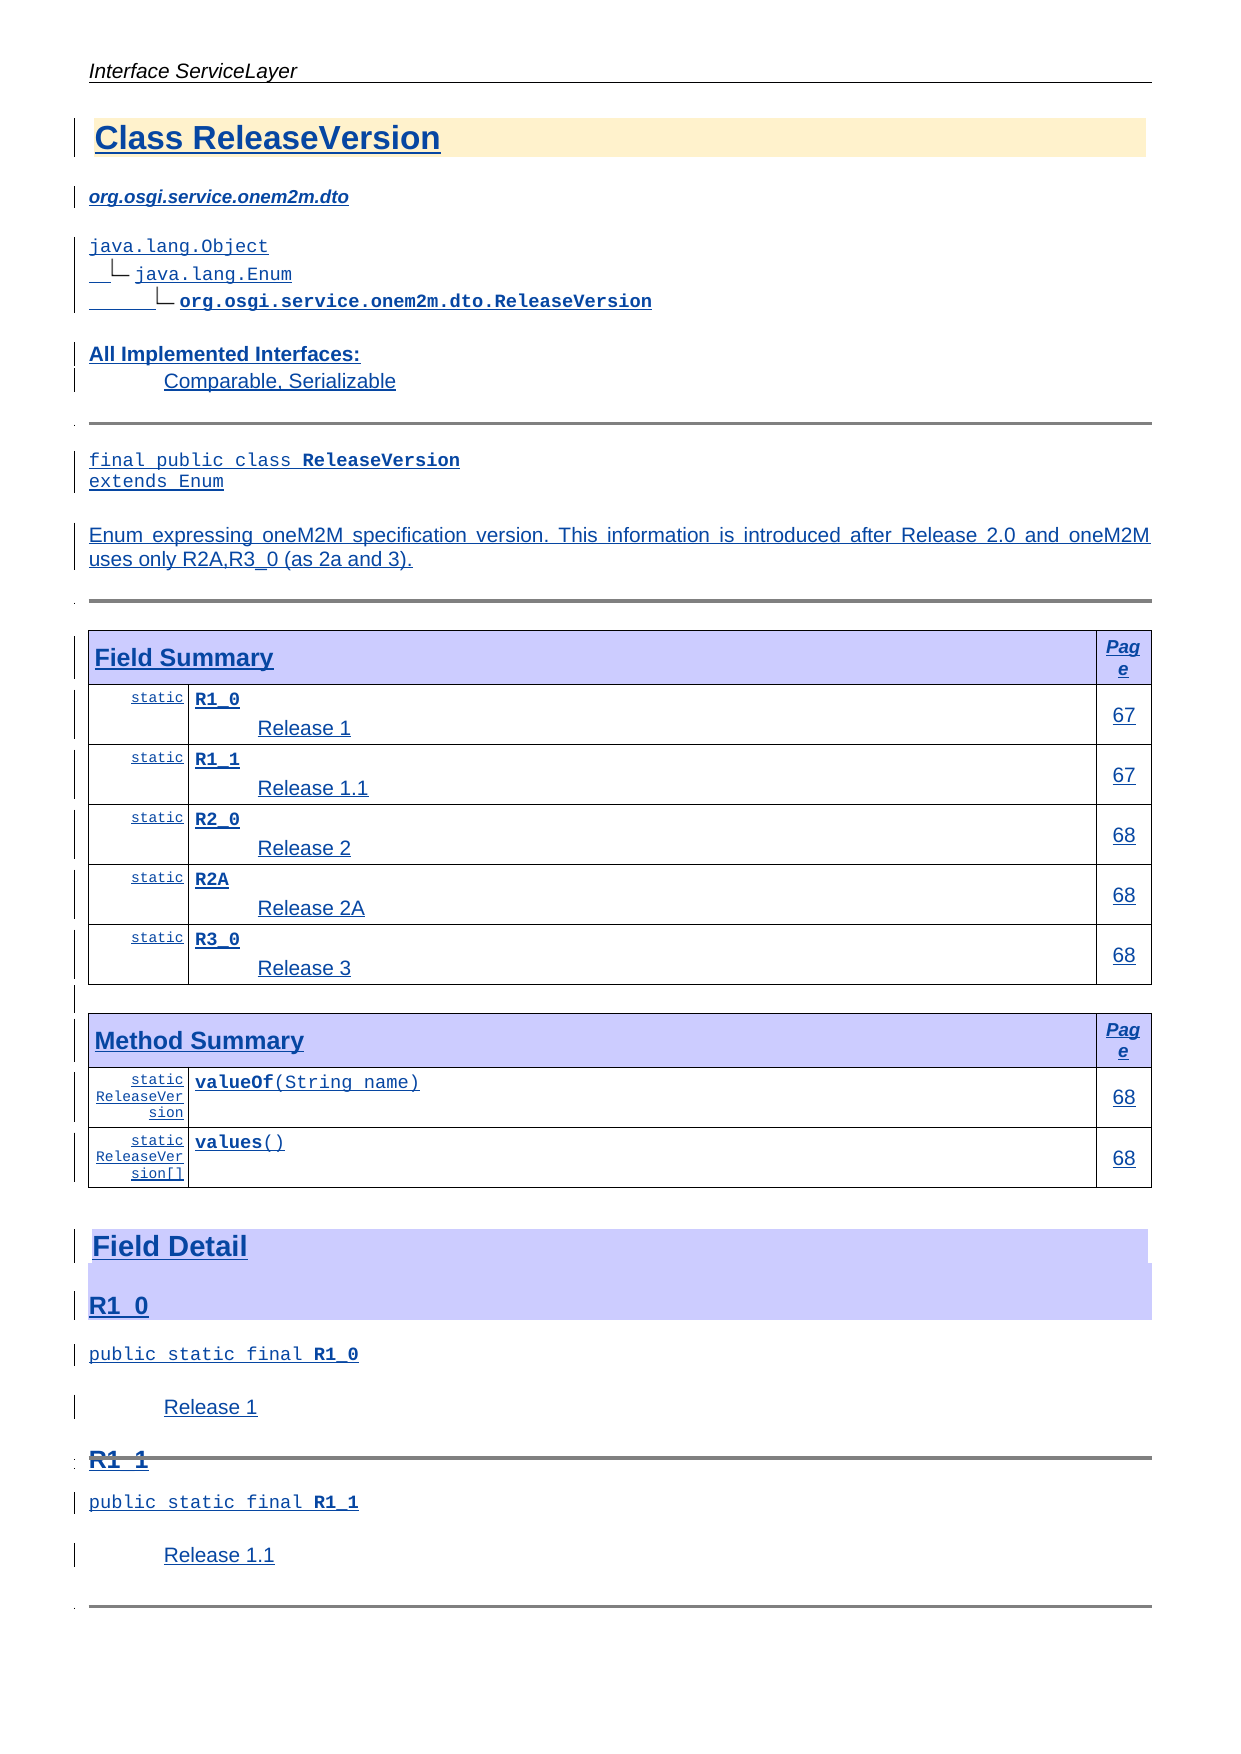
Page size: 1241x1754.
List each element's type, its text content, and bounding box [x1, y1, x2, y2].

subtitle All Implemented Interfaces: [88, 342, 1152, 366]
text public static final R1_0 [88, 1344, 1152, 1366]
table_header Page [1097, 631, 1151, 684]
text final public class ReleaseVersion [88, 451, 1152, 472]
table_header Method Summary [89, 1014, 1096, 1067]
table_cell static [89, 925, 188, 984]
table_cell static [89, 745, 188, 804]
text Release 1 [163, 1395, 1152, 1419]
table_cell R2_0 Release 2 [189, 805, 1096, 864]
table_cell [1097, 1068, 1151, 1127]
table_cell R1_0 Release 1 [189, 685, 1096, 744]
text extends Enum [88, 472, 1152, 493]
table_header Page [1097, 1014, 1151, 1067]
table_cell R3_0 Release 3 [189, 925, 1096, 984]
subtitle R1_0 [88, 1291, 1152, 1320]
picture [156, 285, 180, 308]
table_cell [1097, 805, 1151, 864]
subtitle Class ReleaseVersion [94, 118, 1146, 157]
table_cell values() [189, 1128, 1096, 1187]
table_cell valueOf(String name) [189, 1068, 1096, 1127]
table_cell [1097, 925, 1151, 984]
text Enum expressing oneM2M specification version. This information is introduced after Release 2.0 and oneM2M uses only R2A,R3_0 (as 2a and 3). [88, 522, 1152, 570]
picture [111, 258, 135, 280]
text Release 1.1 [163, 1543, 1152, 1567]
table_cell static ReleaseVersion [89, 1068, 188, 1127]
text java.lang.Enum [88, 258, 1152, 286]
table_cell static ReleaseVersion[] [89, 1128, 188, 1187]
table_cell [1097, 745, 1151, 804]
table_cell [1097, 865, 1151, 924]
table_cell static [89, 865, 188, 924]
table_cell static [89, 685, 188, 744]
table_cell R2A Release 2A [189, 865, 1096, 924]
text org.osgi.service.onem2m.dto.ReleaseVersion [88, 286, 1152, 313]
table_cell R1_1 Release 1.1 [189, 745, 1096, 804]
subtitle Field Detail [92, 1229, 1148, 1263]
table_header Field Summary [89, 631, 1096, 684]
table_cell [1097, 685, 1151, 744]
text java.lang.Object [88, 237, 1152, 258]
text Comparable, Serializable [163, 368, 1152, 392]
table_cell [1097, 1128, 1151, 1187]
text public static final R1_1 [88, 1492, 1152, 1514]
table_cell static [89, 805, 188, 864]
text org.osgi.service.onem2m.dto [88, 186, 1152, 208]
